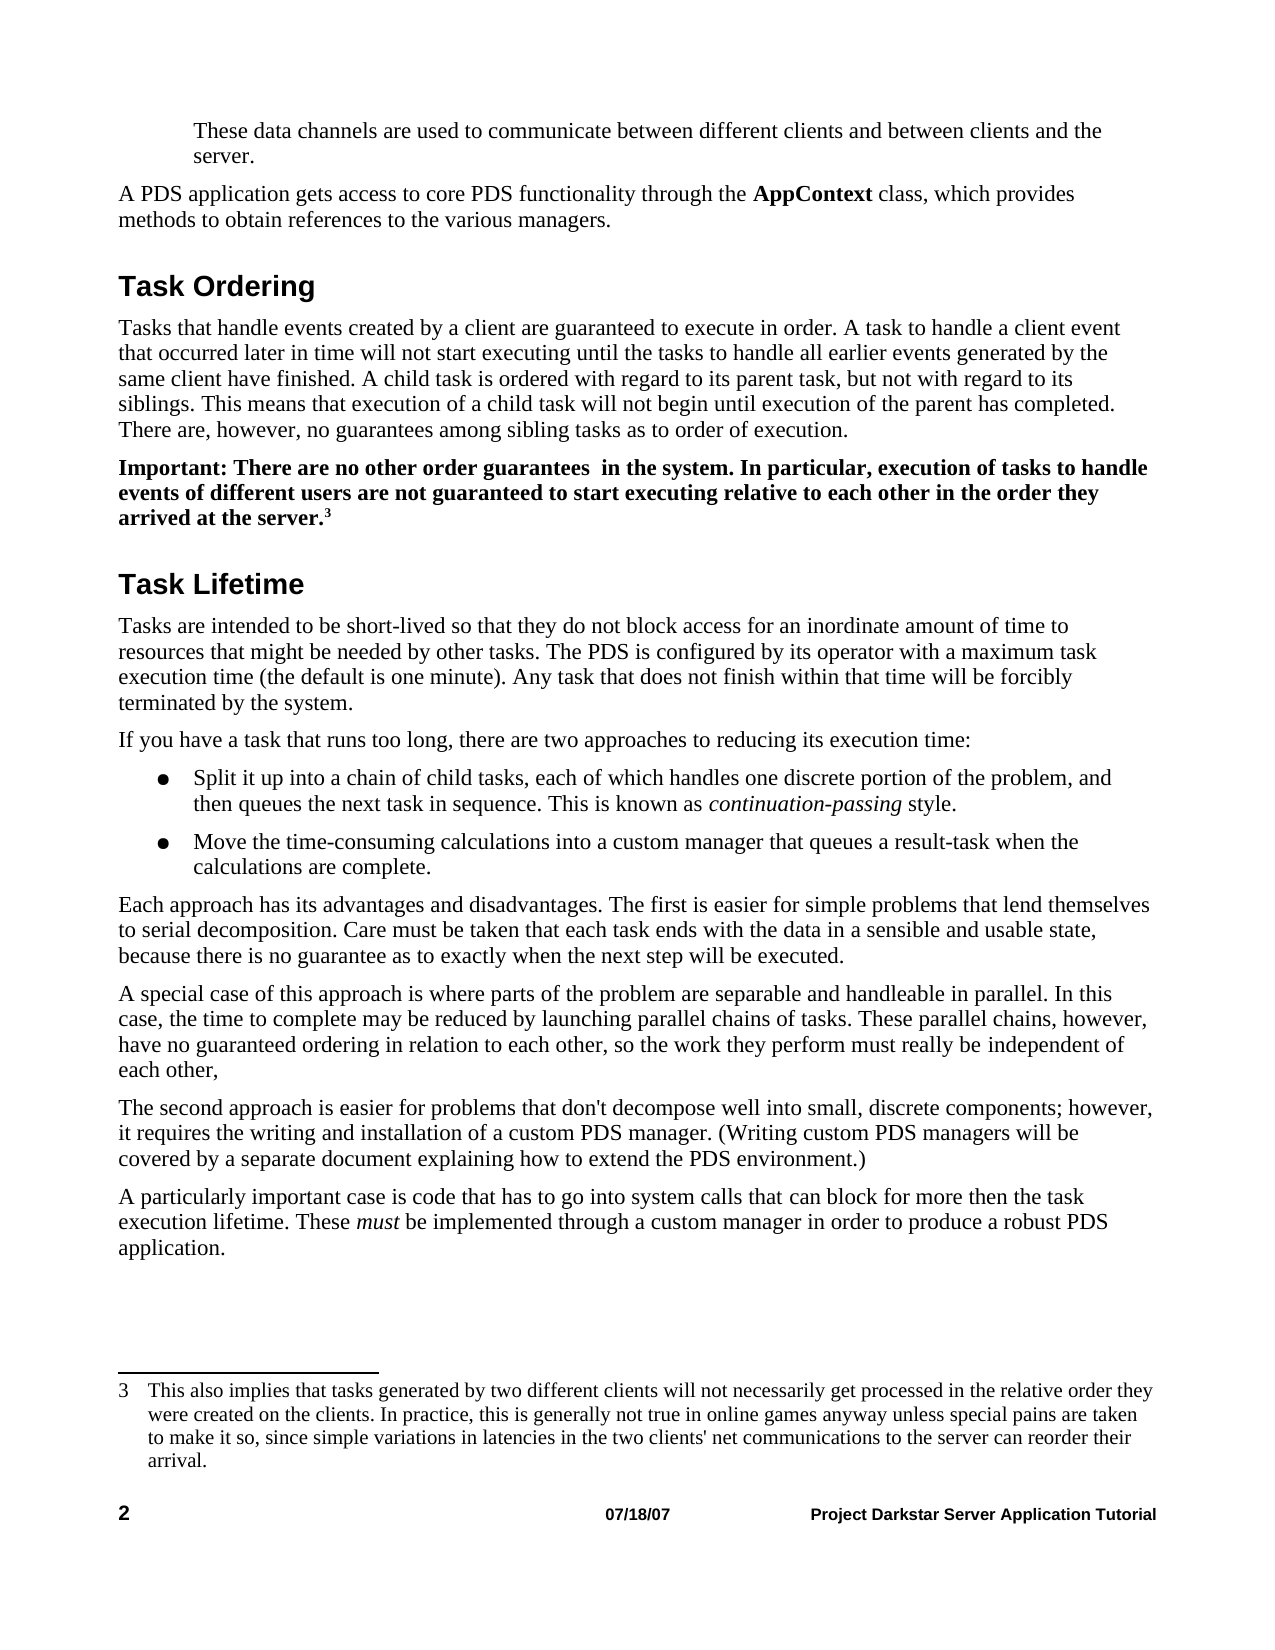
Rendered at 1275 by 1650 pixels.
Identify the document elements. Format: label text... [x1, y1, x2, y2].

subtitle Task Lifetime [118, 568, 1157, 601]
text Tasks are intended to be short-lived so that they do not block access for an inordinate amount of time to resources that might be needed by other tasks. The PDS is configured by its operator with a maximum task execution time (the default is one minute). Any task that does not finish within that time will be forcibly terminated by the system. [118, 613, 1157, 715]
text This also implies that tasks generated by two different clients will not necessarily get processed in the relative order they were created on the clients. In practice, this is generally not true in online games anyway unless special pains are taken to make it so, since simple variations in latencies in the two clients' net communications to the server can reorder their arrival. [118, 1379, 1157, 1472]
text Important: There are no other order guarantees in the system. In particular, execution of tasks to handle events of different users are not guaranteed to start executing relative to each other in the order they arrived at the server. [118, 454, 1157, 531]
text A special case of this approach is where parts of the problem are separable and handleable in parallel. In this case, the time to complete may be reduced by launching parallel chains of tasks. These parallel chains, however, have no guaranteed ordering in relation to each other, so the work they perform must really be independent of each other, [118, 981, 1157, 1082]
text A PDS application gets access to core PDS functionality through the AppContext class, which provides methods to obtain references to the various managers. [118, 181, 1157, 232]
text Tasks that handle events created by a client are guaranteed to execute in order. A task to handle a client event that occurred later in time will not start executing until the tasks to handle all earlier events generated by the same client have finished. A child task is ordered with regard to its parent task, but not with regard to its siblings. This means that execution of a child task will not begin until execution of the parent has completed. There are, however, no guarantees among sibling tasks as to order of execution. [118, 315, 1157, 442]
text Each approach has its advantages and disadvantages. The first is easier for simple problems that lend themselves to serial decomposition. Care must be taken that each task ends with the data in a sensible and usable state, because there is no guarantee as to exactly when the next step will be executed. [118, 892, 1157, 968]
list Split it up into a chain of child tasks, each of which handles one discrete portion of the problem, and then queues the next task in sequence. This is known as continuation-passing style. [156, 765, 1157, 816]
list Move the time-consuming calculations into a custom manager that queues a result-task when the calculations are complete. [156, 829, 1157, 879]
list These data channels are used to communicate between different clients and between clients and the server. [156, 118, 1157, 169]
text The second approach is easier for problems that don't decompose well into small, discrete components; however, it requires the writing and installation of a custom PDS manager. (Writing custom PDS managers will be covered by a separate document explaining how to extend the PDS environment.) [118, 1095, 1157, 1171]
text If you have a task that runs too long, there are two approaches to reducing its execution time: [118, 727, 1157, 753]
subtitle Task Ordering [118, 270, 1157, 302]
text A particularly important case is code that has to go into system calls that can block for more then the task execution lifetime. These must be implemented through a custom manager in order to produce a robust PDS application. [118, 1184, 1157, 1260]
